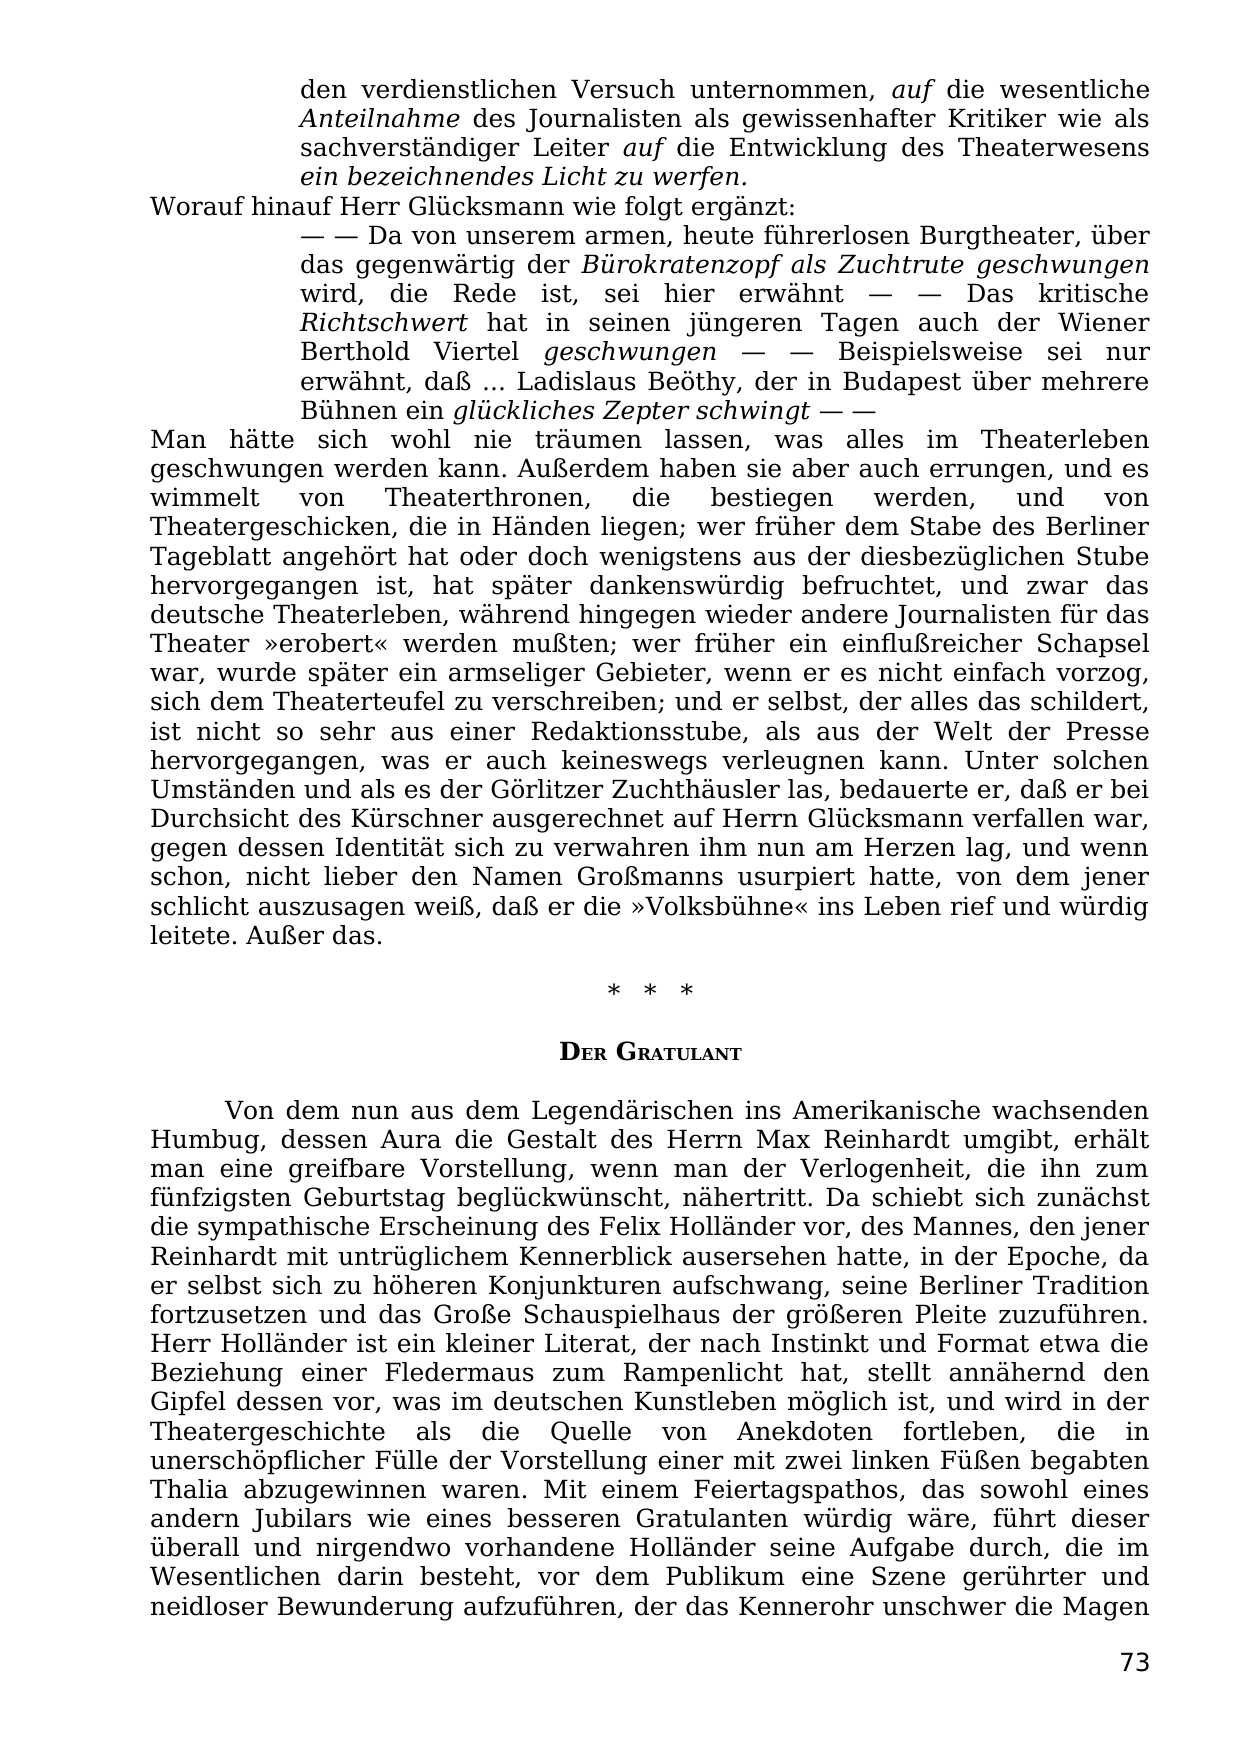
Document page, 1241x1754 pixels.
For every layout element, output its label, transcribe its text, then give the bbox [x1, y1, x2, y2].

text Von dem nun aus dem Legendärischen ins Amerikanische wachsenden Humbug, dessen Aura die Gestalt des Herrn Max Reinhardt umgibt, erhält man eine greifbare Vorstellung, wenn man der Verlogenheit, die ihn zum fünfzigsten Geburtstag beglückwünscht, nähertritt. Da schiebt sich zunächst die sympathische Erscheinung des Felix Holländer vor, des Mannes, den jener Reinhardt mit untrüglichem Kennerblick ausersehen hatte, in der Epoche, da er selbst sich zu höheren Konjunkturen aufschwang, seine Berliner Tradition fortzusetzen und das Große Schauspielhaus der größeren Pleite zuzuführen. Herr Holländer ist ein kleiner Literat, der nach Instinkt und Format etwa die Beziehung einer Fledermaus zum Rampenlicht hat, stellt annähernd den Gipfel dessen vor, was im deutschen Kunstleben möglich ist, und wird in der Theatergeschichte als die Quelle von Anekdoten fortleben, die in unerschöpflicher Fülle der Vorstellung einer mit zwei linken Füßen begabten Thalia abzugewinnen waren. Mit einem Feiertagspathos, das sowohl eines andern Jubilars wie eines besseren Gratulanten würdig wäre, führt dieser überall und nirgendwo vorhandene Holländer seine Aufgabe durch, die im Wesentlichen darin besteht, vor dem Publikum eine Szene gerührter und neidloser Bewunderung aufzuführen, der das Kennerohr unschwer die Magen [150, 1096, 1151, 1621]
text — — Da von unserem armen, heute führerlosen Burgtheater, über das gegenwärtig der Bürokratenzopf als Zuchtrute geschwungen wird, die Rede ist, sei hier erwähnt — — Das kritische Richtschwert hat in seinen jüngeren Tagen auch der Wiener Berthold Viertel geschwungen — — Beispielsweise sei nur erwähnt, daß ... Ladislaus Beöthy, der in Budapest über mehrere Bühnen ein glückliches Zepter schwingt — — [300, 221, 1151, 425]
text Man hätte sich wohl nie träumen lassen, was alles im Theaterleben geschwungen werden kann. Außerdem haben sie aber auch errungen, und es wimmelt von Theaterthronen, die bestiegen werden, und von Theatergeschicken, die in Händen liegen; wer früher dem Stabe des Berliner Tageblatt angehört hat oder doch wenigstens aus der diesbezüglichen Stube hervorgegangen ist, hat später dankenswürdig befruchtet, und zwar das deutsche Theaterleben, während hingegen wieder andere Journalisten für das Theater »erobert« werden mußten; wer früher ein einflußreicher Schapsel war, wurde später ein armseliger Gebieter, wenn er es nicht einfach vorzog, sich dem Theaterteufel zu verschreiben; und er selbst, der alles das schildert, ist nicht so sehr aus einer Redaktionsstube, als aus der Welt der Presse hervorgegangen, was er auch keineswegs verleugnen kann. Unter solchen Umständen und als es der Görlitzer Zuchthäusler las, bedauerte er, daß er bei Durchsicht des Kürschner ausgerechnet auf Herrn Glücksmann verfallen war, gegen dessen Identität sich zu verwahren ihm nun am Herzen lag, und wenn schon, nicht lieber den Namen Großmanns usurpiert hatte, von dem jener schlicht auszusagen weiß, daß er die »Volksbühne« ins Leben rief und würdig leitete. Außer das. [150, 425, 1151, 950]
text Der Gratulant [150, 1008, 1151, 1067]
text den verdienstlichen Versuch unternommen, auf die wesentliche Anteilnahme des Journalisten als gewissenhafter Kritiker wie als sachverständiger Leiter auf die Entwicklung des Theaterwesens ein bezeichnendes Licht zu werfen. [300, 75, 1151, 192]
text Worauf hinauf Herr Glücksmann wie folgt ergänzt: [150, 192, 1151, 221]
text * * * [150, 979, 1151, 1008]
